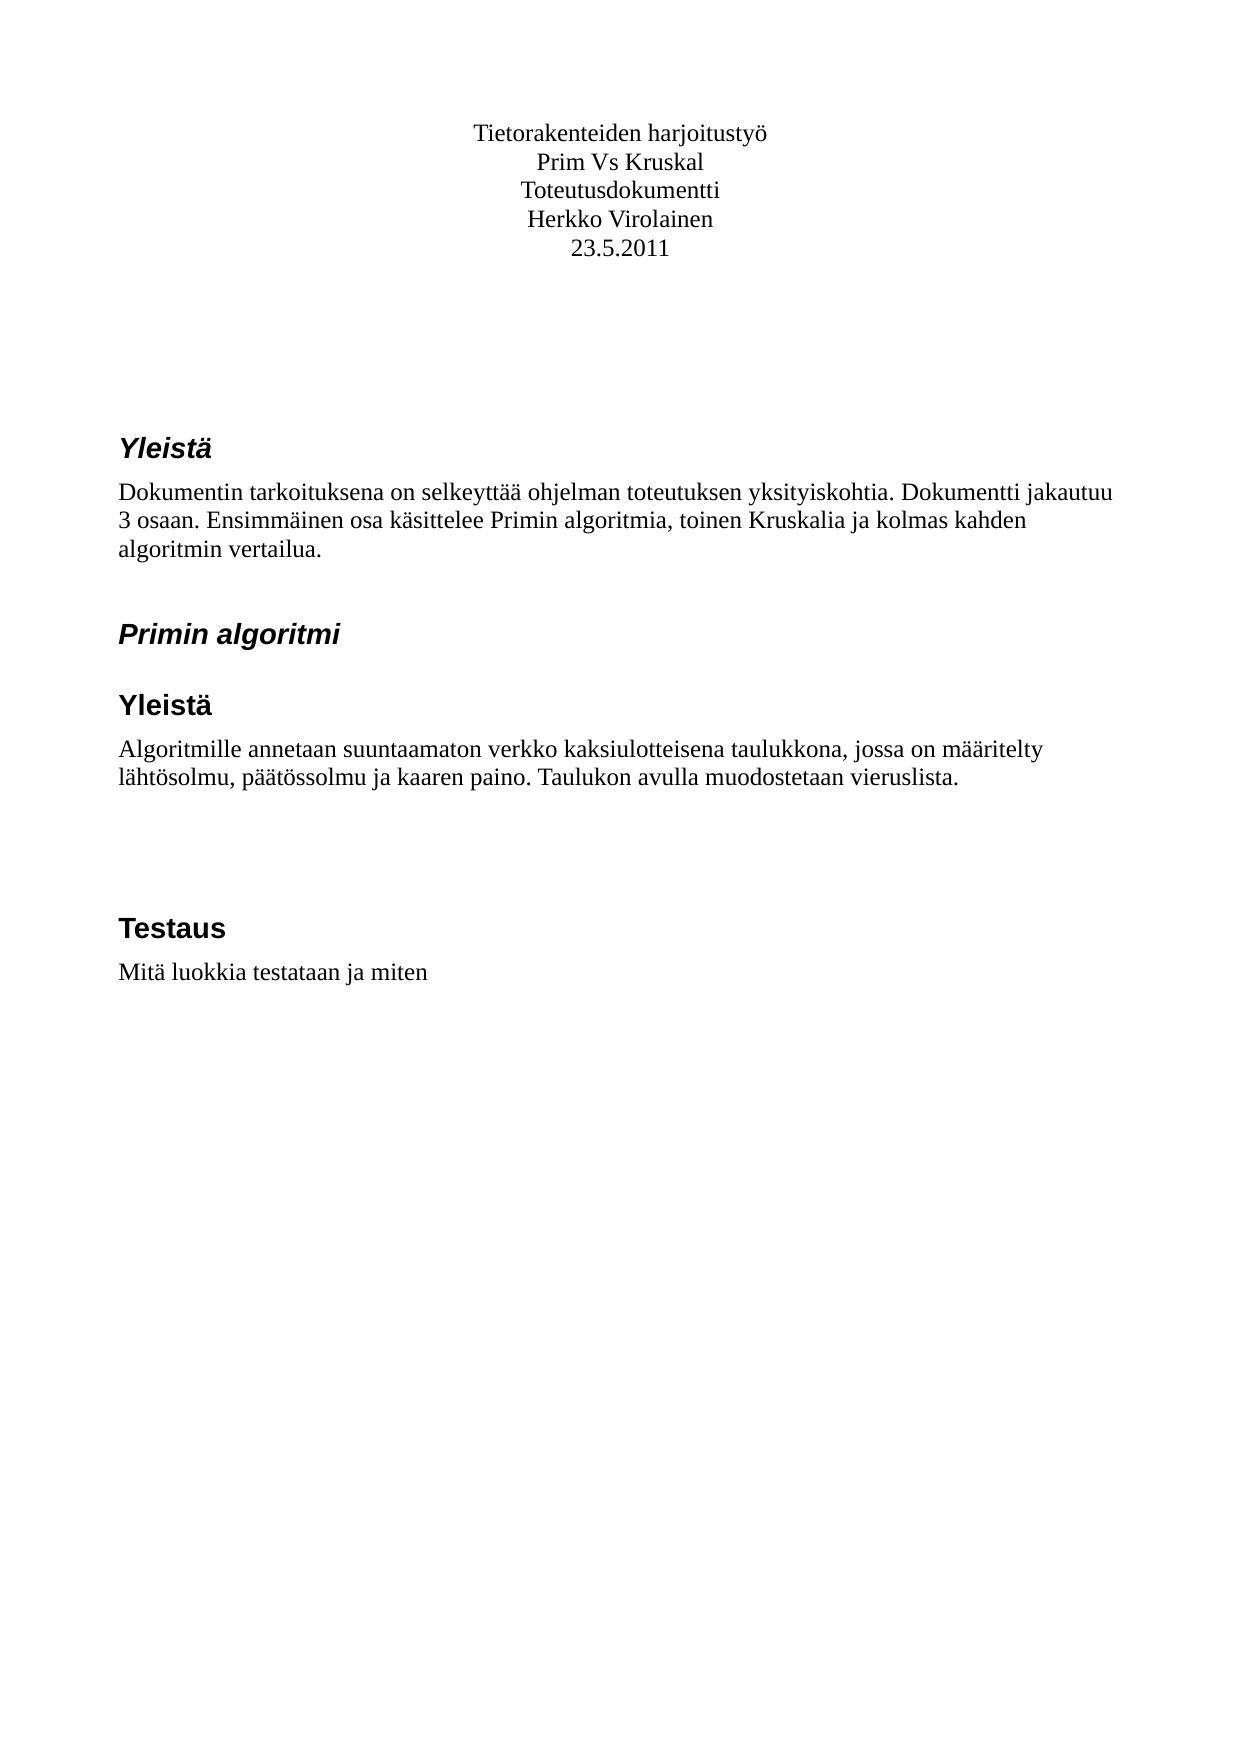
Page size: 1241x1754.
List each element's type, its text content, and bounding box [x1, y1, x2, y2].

text Dokumentin tarkoituksena on selkeyttää ohjelman toteutuksen yksityiskohtia. Dokumentti jakautuu 3 osaan. Ensimmäinen osa käsittelee Primin algoritmia, toinen Kruskalia ja kolmas kahden algoritmin vertailua. [118, 477, 1122, 563]
text 23.5.2011 [118, 233, 1122, 262]
text Tietorakenteiden harjoitustyö [118, 118, 1122, 147]
subtitle Yleistä [118, 431, 1122, 464]
text Toteutusdokumentti [118, 176, 1122, 204]
subtitle Primin algoritmi [118, 617, 1122, 650]
subtitle Testaus [118, 911, 1122, 945]
subtitle Yleistä [118, 688, 1122, 721]
text Prim Vs Kruskal [118, 147, 1122, 176]
text Algoritmille annetaan suuntaamaton verkko kaksiulotteisena taulukkona, jossa on määritelty lähtösolmu, päätössolmu ja kaaren paino. Taulukon avulla muodostetaan vieruslista. [118, 734, 1122, 791]
text Mitä luokkia testataan ja miten [118, 957, 1122, 986]
text Herkko Virolainen [118, 204, 1122, 233]
